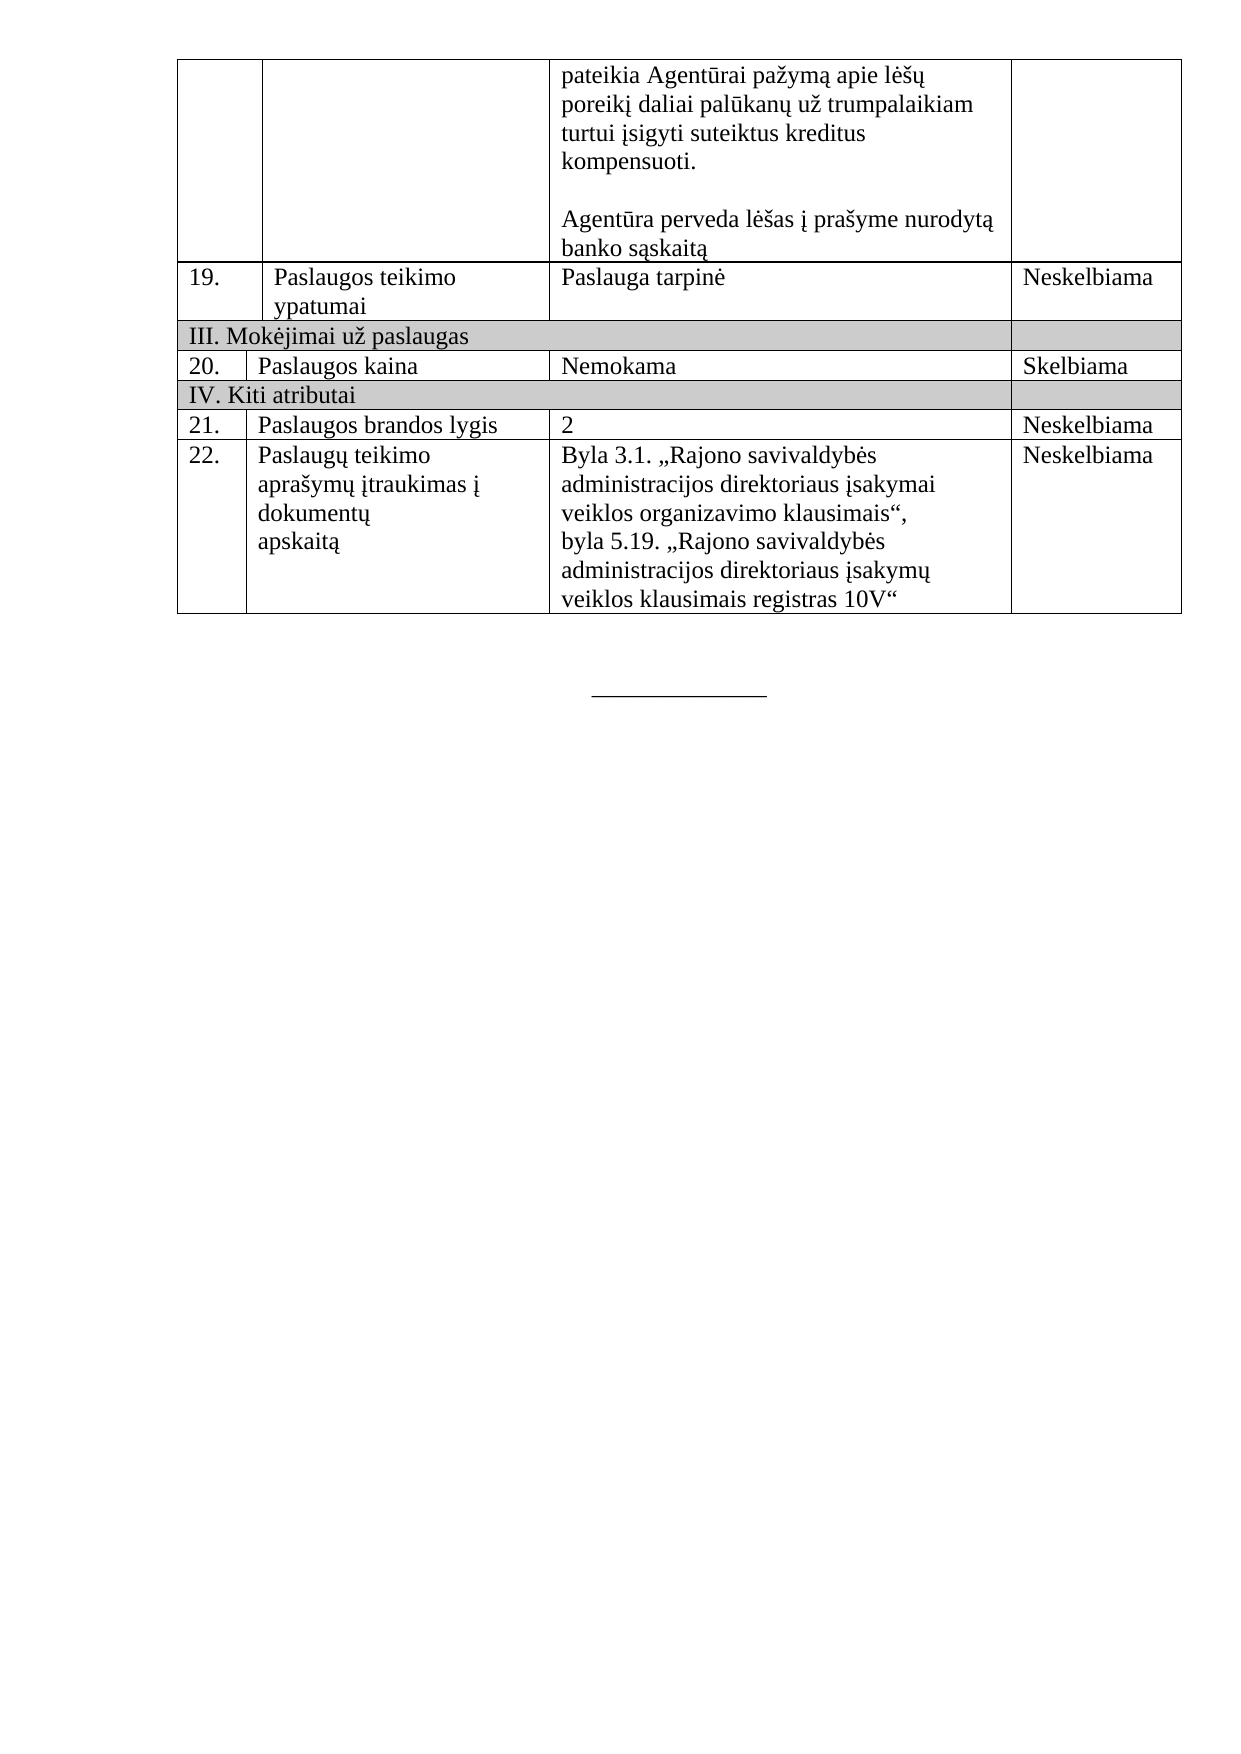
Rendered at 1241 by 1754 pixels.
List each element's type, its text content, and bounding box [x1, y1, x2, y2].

table_cell [1012, 381, 1181, 409]
table_cell 19. [178, 263, 262, 320]
table_cell 21. [178, 410, 246, 439]
table_cell 2 [550, 410, 1011, 439]
table_cell Paslaugos brandos lygis [247, 410, 549, 439]
table_cell Paslauga tarpinė [550, 263, 1011, 320]
table_cell 20. [178, 351, 246, 379]
table_cell Byla 3.1. „Rajono savivaldybės administracijos direktoriaus įsakymai veiklos organizavimo klausimais“, byla 5.19. „Rajono savivaldybės administracijos direktoriaus įsakymų veiklos klausimais registras 10V“ [550, 440, 1011, 613]
table_cell 22. [178, 440, 246, 613]
text ______________ [177, 671, 1181, 700]
table_cell IV. Kiti atributai [178, 381, 1011, 409]
table_cell [1012, 60, 1181, 261]
table_cell Paslaugos kaina [247, 351, 549, 379]
table_cell pateikia Agentūrai pažymą apie lėšų poreikį daliai palūkanų už trumpalaikiam turtui įsigyti suteiktus kreditus kompensuoti. Agentūra perveda lėšas į prašyme nurodytą banko sąskaitą [550, 60, 1011, 261]
table_cell [1012, 321, 1181, 350]
table_cell Neskelbiama [1012, 410, 1181, 439]
table_cell [263, 60, 549, 261]
table_cell Paslaugos teikimo ypatumai [263, 263, 549, 320]
table_cell Paslaugų teikimo aprašymų įtraukimas į dokumentų apskaitą [247, 440, 549, 613]
table_cell Neskelbiama [1012, 440, 1181, 613]
table_cell Neskelbiama [1012, 263, 1181, 320]
table_cell Nemokama [550, 351, 1011, 379]
table_cell [178, 60, 262, 261]
table_cell III. Mokėjimai už paslaugas [178, 321, 1011, 350]
table_cell Skelbiama [1012, 351, 1181, 379]
